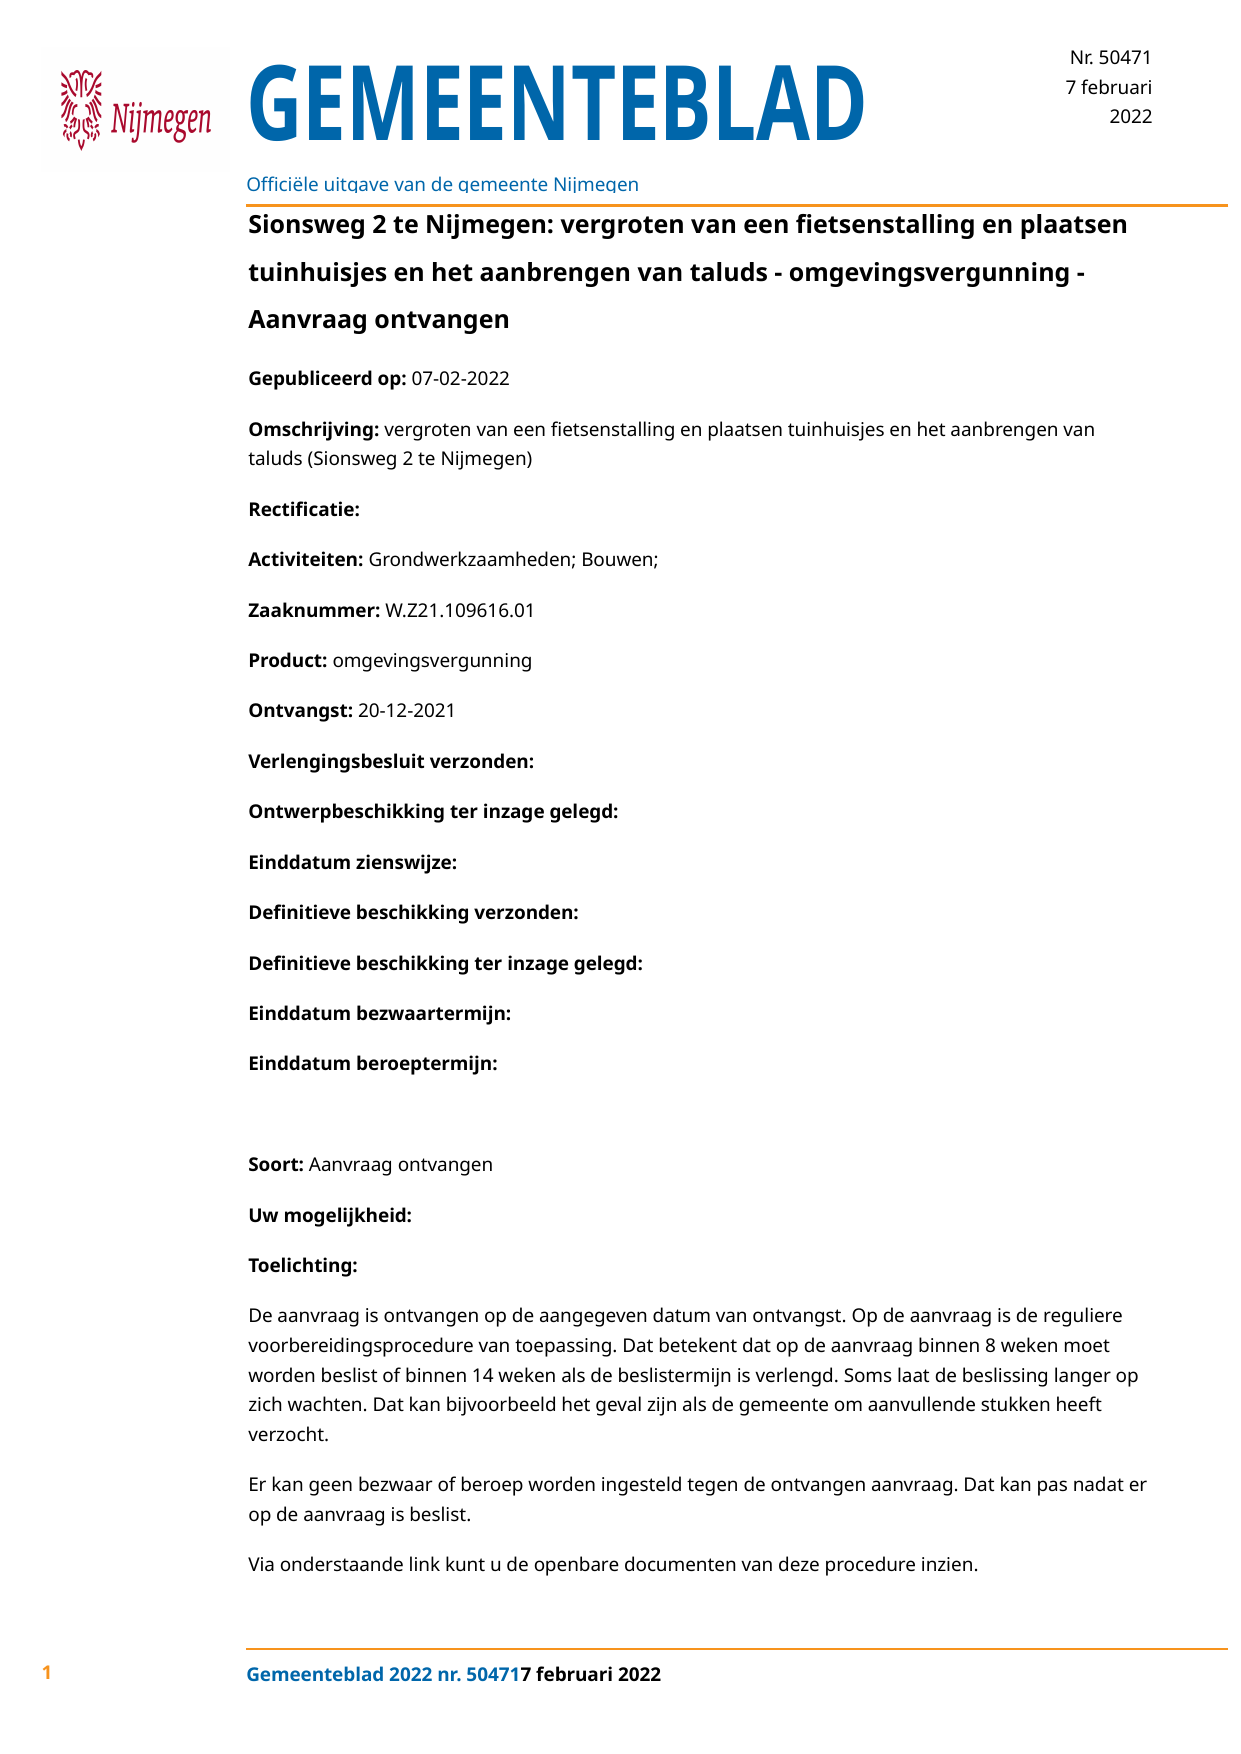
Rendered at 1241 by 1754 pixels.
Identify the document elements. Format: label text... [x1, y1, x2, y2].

text Rectificatie: [248, 496, 1152, 522]
text Definitieve beschikking verzonden: [248, 899, 1152, 925]
text Product: omgevingsvergunning [248, 647, 1152, 673]
text De aanvraag is ontvangen op de aangegeven datum van ontvangst. Op de aanvraag is de reguliere voorbereidingsprocedure van toepassing. Dat betekent dat op de aanvraag binnen 8 weken moet worden beslist of binnen 14 weken als de beslistermijn is verlengd. Soms laat de beslissing langer op zich wachten. Dat kan bijvoorbeeld het geval zijn als de gemeente om aanvullende stukken heeft verzocht. [248, 1303, 1152, 1447]
text Einddatum bezwaartermijn: [248, 1000, 1152, 1026]
text Einddatum beroeptermijn: [248, 1051, 1152, 1076]
text Gepubliceerd op: 07-02-2022 [248, 366, 1152, 391]
text Zaaknummer: W.Z21.109616.01 [248, 597, 1152, 622]
text Er kan geen bezwaar of beroep worden ingesteld tegen de ontvangen aanvraag. Dat kan pas nadat er op de aanvraag is beslist. [248, 1471, 1152, 1527]
text Einddatum zienswijze: [248, 849, 1152, 874]
text Verlengingsbesluit verzonden: [248, 748, 1152, 774]
text Ontwerpbeschikking ter inzage gelegd: [248, 798, 1152, 824]
text Activiteiten: Grondwerkzaamheden; Bouwen; [248, 546, 1152, 572]
text Ontvangst: 20-12-2021 [248, 698, 1152, 723]
text Via onderstaande link kunt u de openbare documenten van deze procedure inzien. [248, 1551, 1152, 1577]
text Definitieve beschikking ter inzage gelegd: [248, 950, 1152, 975]
text Soort: Aanvraag ontvangen [248, 1151, 1152, 1177]
picture [41, 47, 231, 172]
text Toelichting: [248, 1252, 1152, 1278]
text Omschrijving: vergroten van een fietsenstalling en plaatsen tuinhuisjes en het aanbrengen van taluds (Sionsweg 2 te Nijmegen) [248, 416, 1152, 471]
text Uw mogelijkheid: [248, 1202, 1152, 1227]
text Sionsweg 2 te Nijmegen: vergroten van een fietsenstalling en plaatsen tuinhuisjes en het aanbrengen van taluds - omgevingsvergunning - Aanvraag ontvangen [248, 207, 1152, 336]
